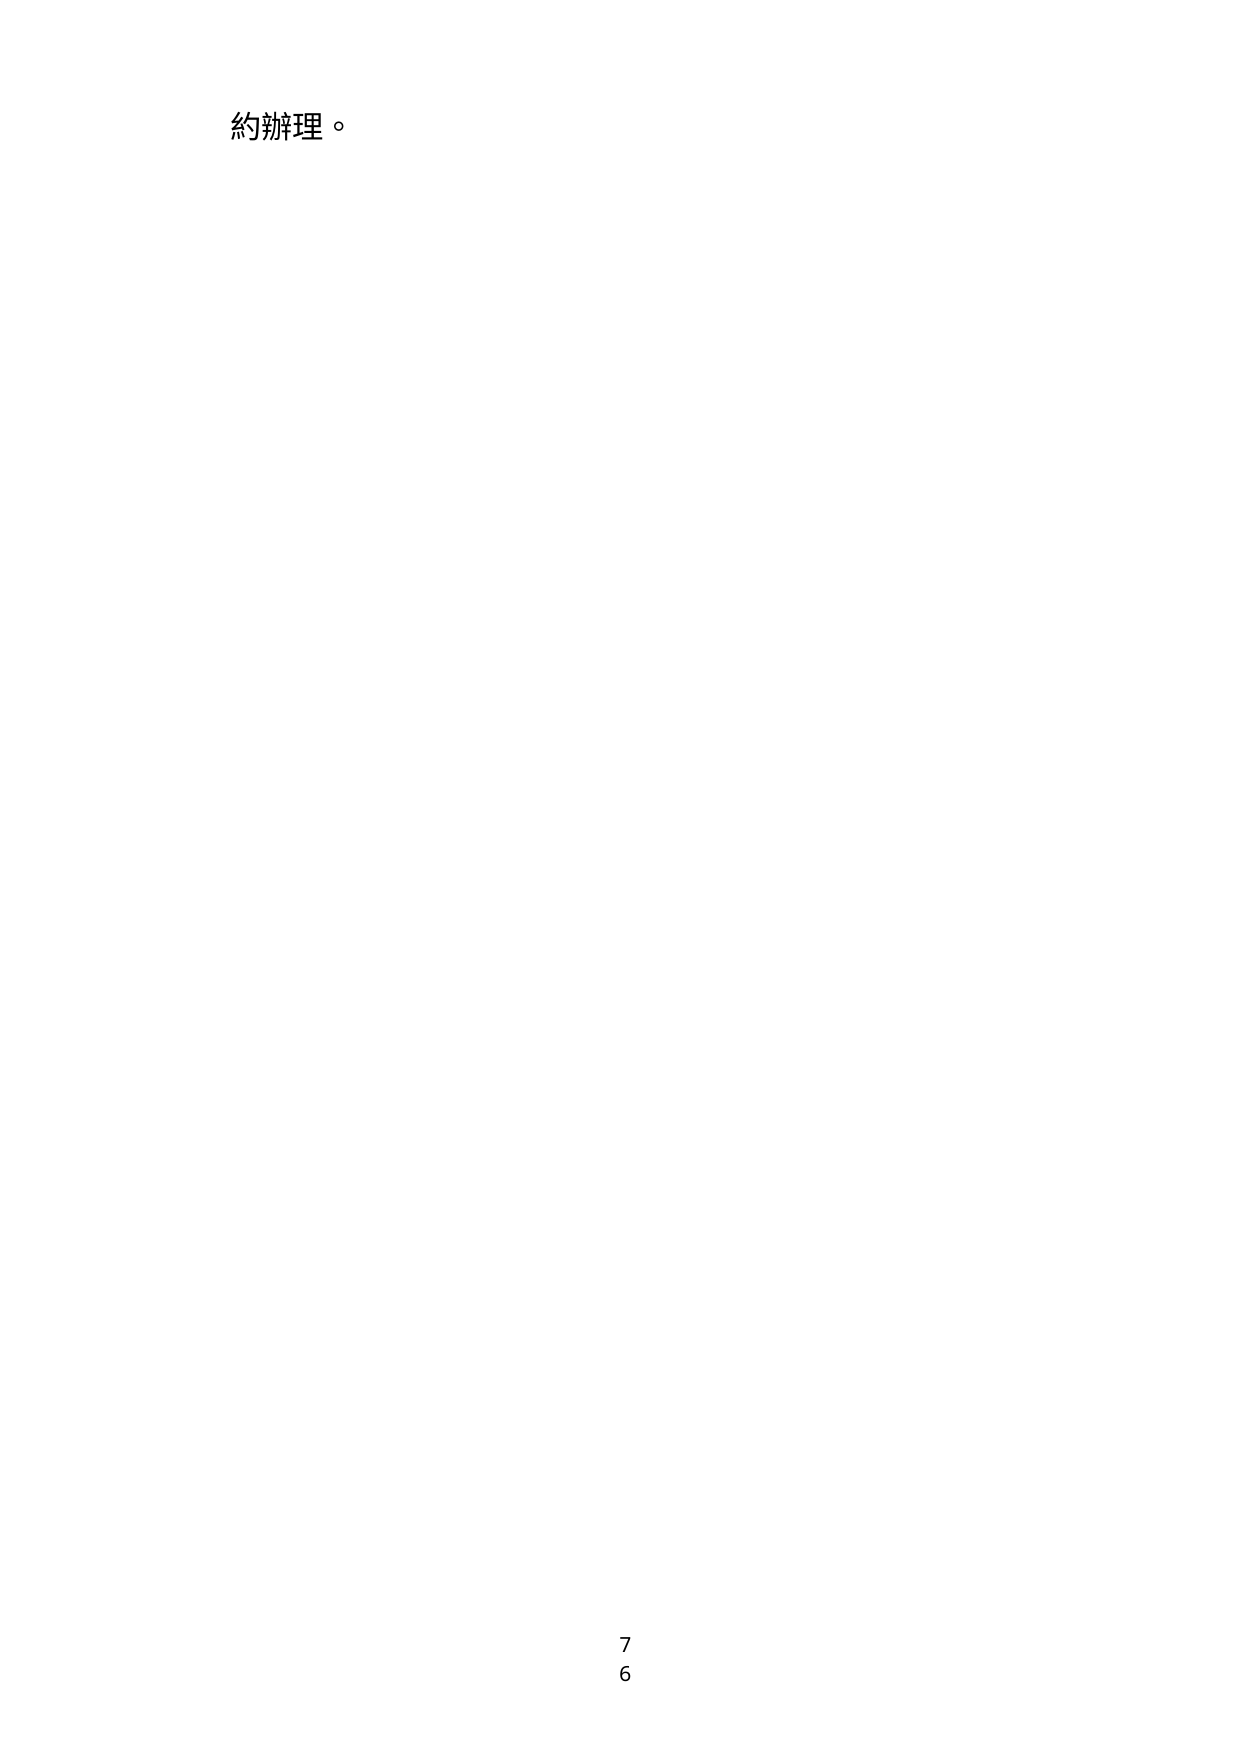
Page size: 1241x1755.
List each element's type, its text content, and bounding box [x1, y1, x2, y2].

text 約辦理。 [130, 102, 1110, 148]
